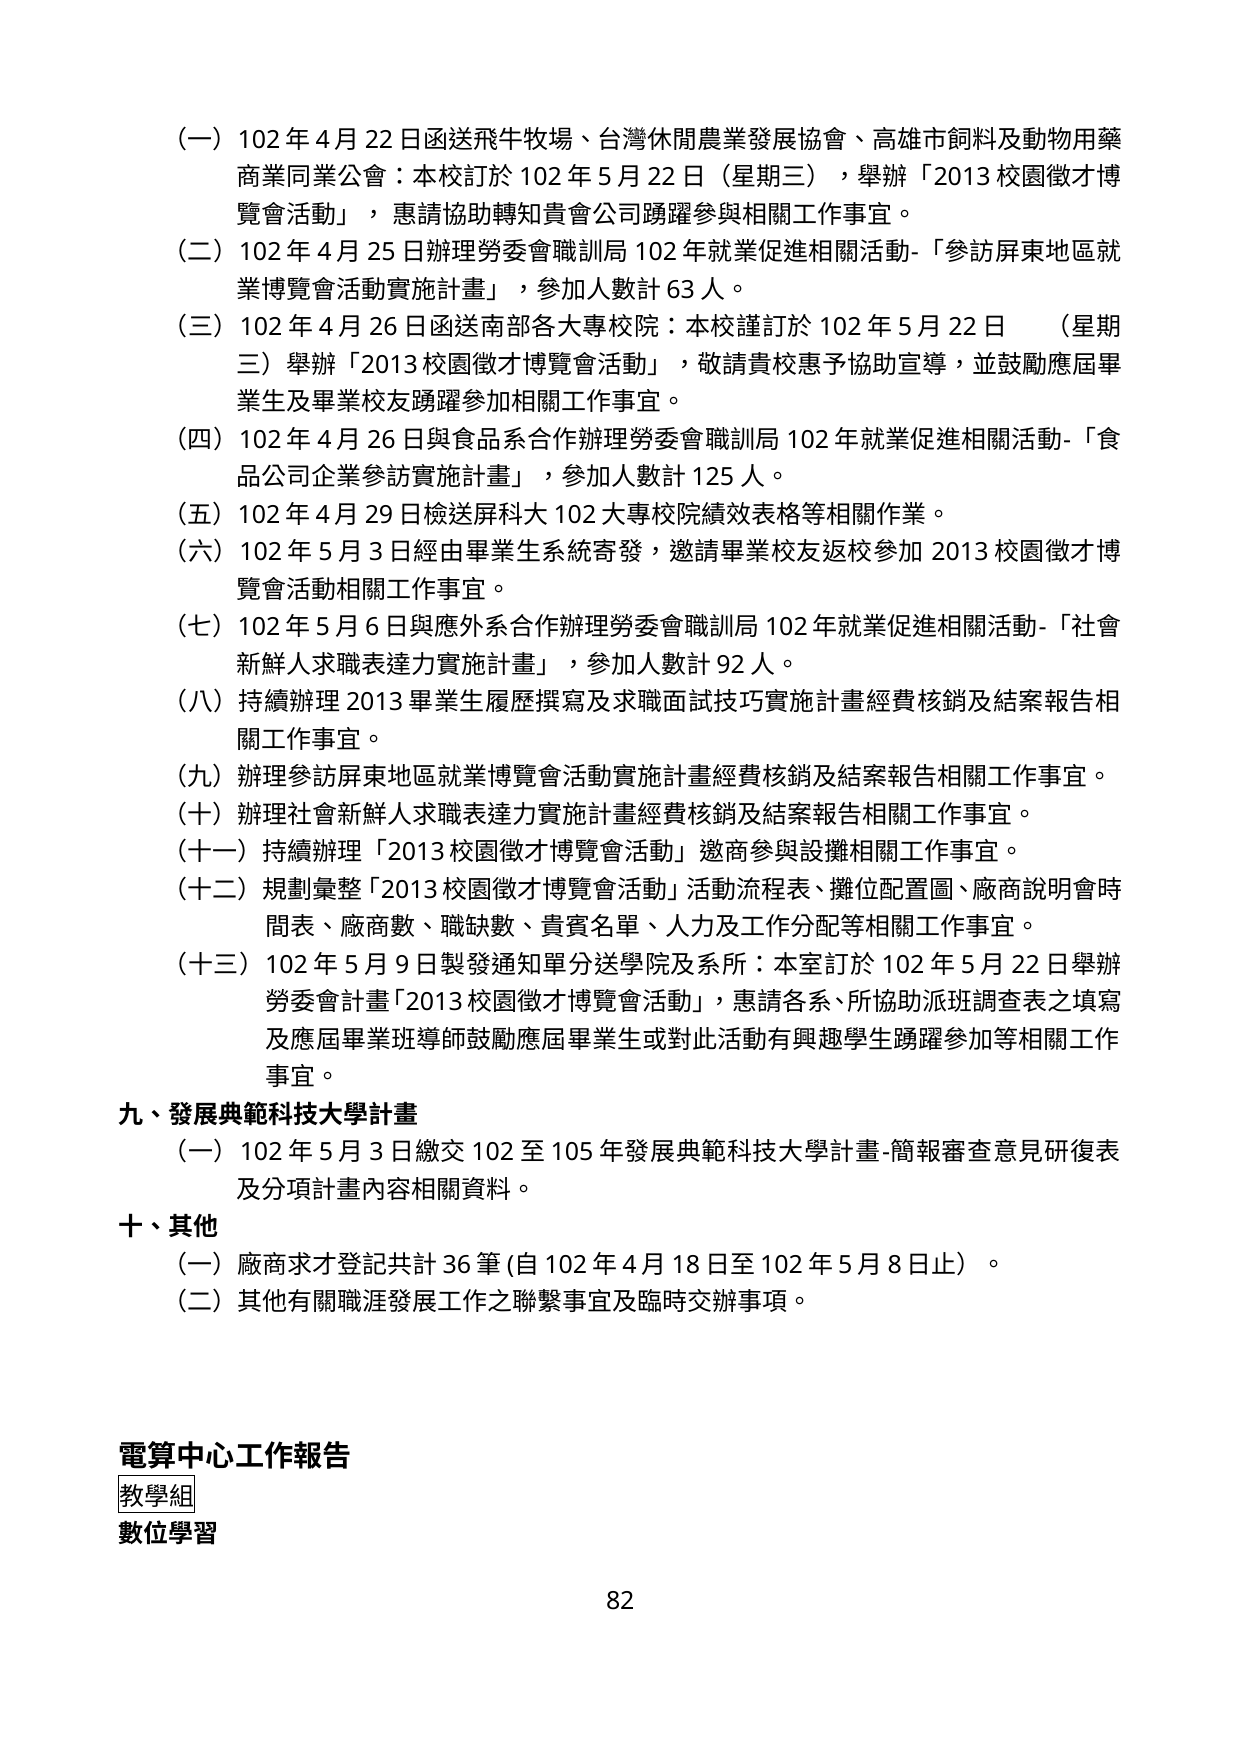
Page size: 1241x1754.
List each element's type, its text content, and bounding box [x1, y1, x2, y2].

text （十三）102年5月9日製發通知單分送學院及系所：本室訂於102年5月22日舉辦勞委會計畫「2013校園徵才博覽會活動」，惠請各系、所協助派班調查表之填寫，及應屆畢業班導師鼓勵應屆畢業生或對此活動有興趣學生踴躍參加等相關工作事宜。 [162, 943, 1122, 1093]
text （十）辦理社會新鮮人求職表達力實施計畫經費核銷及結案報告相關工作事宜。 [162, 793, 1122, 831]
text （七）102年5月6日與應外系合作辦理勞委會職訓局102年就業促進相關活動-「社會新鮮人求職表達力實施計畫」，參加人數計92人。 [162, 606, 1122, 681]
text （六）102年5月3日經由畢業生系統寄發，邀請畢業校友返校參加2013校園徵才博覽會活動相關工作事宜。 [162, 531, 1122, 606]
text （九）辦理參訪屏東地區就業博覽會活動實施計畫經費核銷及結案報告相關工作事宜。 [162, 756, 1122, 793]
text （五）102年4月29日檢送屏科大102大專校院績效表格等相關作業。 [162, 493, 1122, 531]
text （四）102年4月26日與食品系合作辦理勞委會職訓局102年就業促進相關活動-「食品公司企業參訪實施計畫」，參加人數計125 人。 [162, 418, 1122, 493]
text 九、發展典範科技大學計畫 [118, 1093, 1122, 1131]
text （一）102年5月3日繳交102至105年發展典範科技大學計畫-簡報審查意見研復表及分項計畫內容相關資料。 [162, 1131, 1122, 1206]
text 數位學習 [118, 1513, 1122, 1550]
text （三）102年4月26日函送南部各大專校院：本校謹訂於102年5月22日 （星期三）舉辦「2013校園徵才博覽會活動」，敬請貴校惠予協助宣導，並鼓勵應屆畢業生及畢業校友踴躍參加相關工作事宜。 [162, 306, 1122, 418]
text [195, 1475, 1122, 1513]
text （八）持續辦理2013畢業生履歷撰寫及求職面試技巧實施計畫經費核銷及結案報告相關工作事宜。 [162, 681, 1122, 756]
text （二）102年4月25日辦理勞委會職訓局102年就業促進相關活動-「參訪屏東地區就業博覽會活動實施計畫」，參加人數計63人。 [162, 231, 1122, 306]
text 教學組 [119, 1476, 194, 1512]
text （一）102年4月22日函送飛牛牧場、台灣休閒農業發展協會、高雄市飼料及動物用藥商業同業公會：本校訂於102年5月22日（星期三），舉辦「2013校園徵才博覽會活動」， 惠請協助轉知貴會公司踴躍參與相關工作事宜。 [162, 118, 1122, 231]
text （十二）規劃彙整「2013校園徵才博覽會活動」活動流程表、攤位配置圖、廠商說明會時間表、廠商數、職缺數、貴賓名單、人力及工作分配等相關工作事宜。 [162, 868, 1122, 943]
text 十、其他 [118, 1206, 1122, 1243]
text （十一）持續辦理「2013校園徵才博覽會活動」邀商參與設攤相關工作事宜。 [162, 831, 1122, 868]
text （二）其他有關職涯發展工作之聯繫事宜及臨時交辦事項。 [118, 1281, 1122, 1318]
text （一）廠商求才登記共計36筆 (自102年4月18日至102年5月8日止）。 [118, 1243, 1122, 1281]
text 電算中心工作報告 [118, 1433, 1122, 1475]
